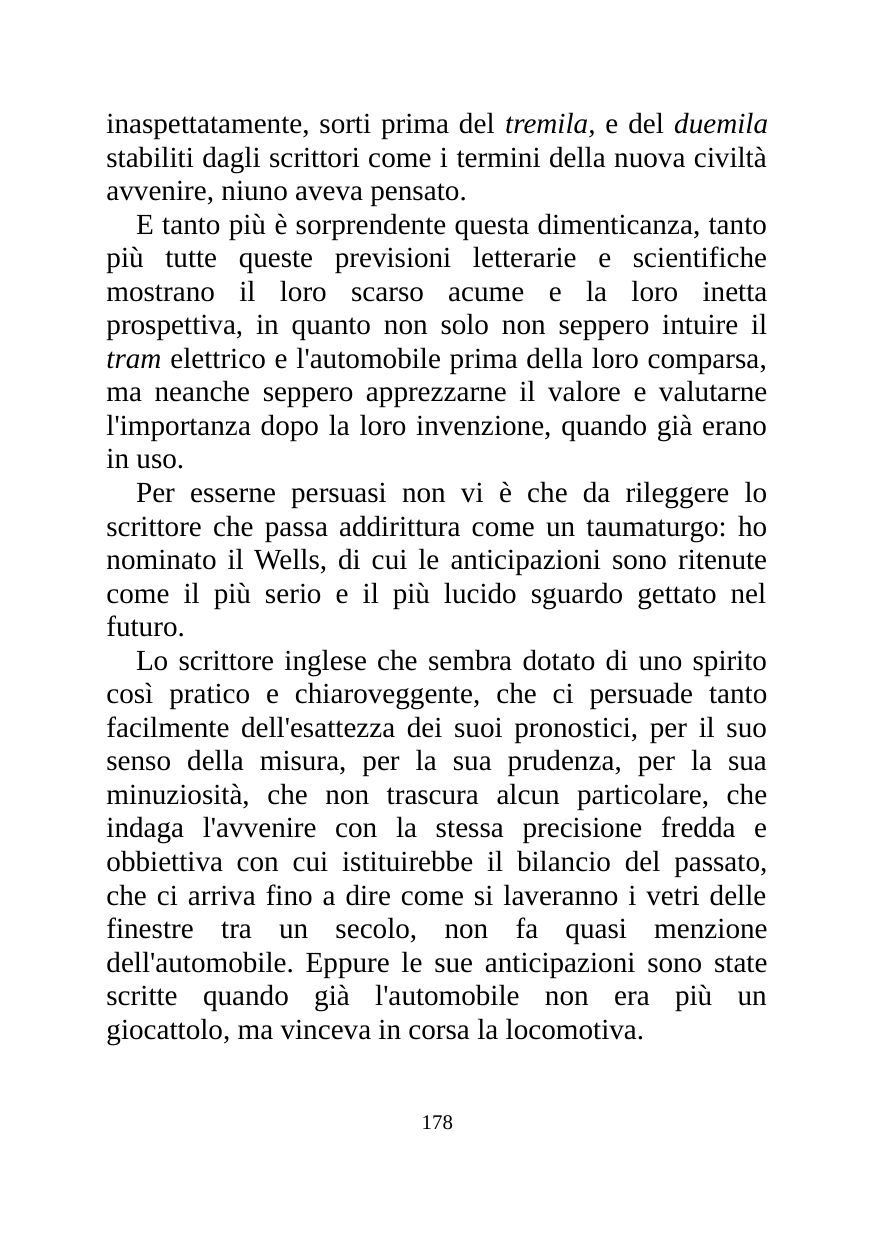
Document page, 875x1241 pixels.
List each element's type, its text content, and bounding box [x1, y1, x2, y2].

text inaspettatamente, sorti prima del tremila, e del duemila stabiliti dagli scrittori come i termini della nuova civiltà avvenire, niuno aveva pensato. [106, 106, 768, 207]
text Per esserne persuasi non vi è che da rileggere lo scrittore che passa addirittura come un taumaturgo: ho nominato il Wells, di cui le anticipazioni sono ritenute come il più serio e il più lucido sguardo gettato nel futuro. [106, 475, 768, 643]
text E tanto più è sorprendente questa dimenticanza, tanto più tutte queste previsioni letterarie e scientifiche mostrano il loro scarso acume e la loro inetta prospettiva, in quanto non solo non seppero intuire il tram elettrico e l'automobile prima della loro comparsa, ma neanche seppero apprezzarne il valore e valutarne l'importanza dopo la loro invenzione, quando già erano in uso. [106, 207, 768, 475]
text Lo scrittore inglese che sembra dotato di uno spirito così pratico e chiaroveggente, che ci persuade tanto facilmente dell'esattezza dei suoi pronostici, per il suo senso della misura, per la sua prudenza, per la sua minuziosità, che non trascura alcun particolare, che indaga l'avvenire con la stessa precisione fredda e obbiettiva con cui istituirebbe il bilancio del passato, che ci arriva fino a dire come si laveranno i vetri delle finestre tra un secolo, non fa quasi menzione dell'automobile. Eppure le sue anticipazioni sono state scritte quando già l'automobile non era più un giocattolo, ma vinceva in corsa la locomotiva. [106, 643, 768, 1045]
